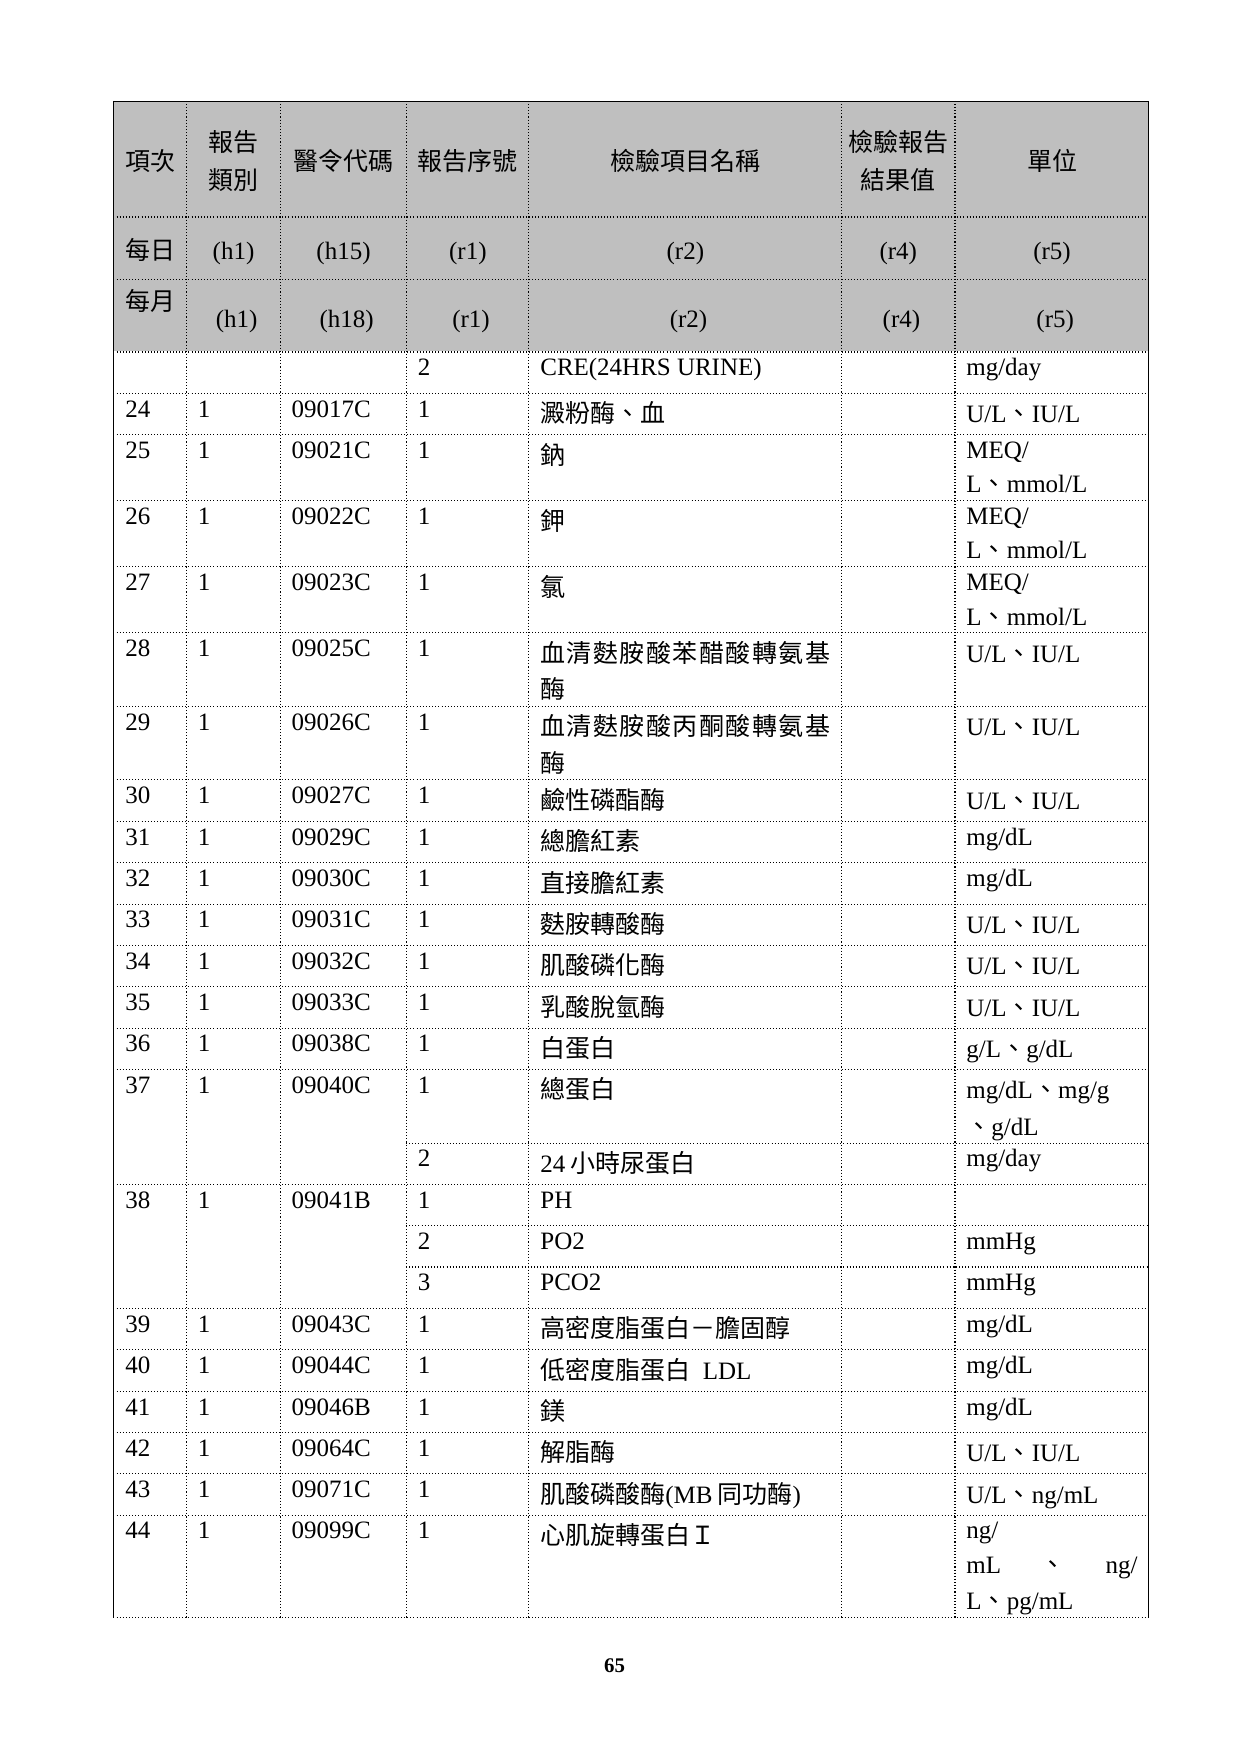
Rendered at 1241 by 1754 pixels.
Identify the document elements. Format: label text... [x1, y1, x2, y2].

table_cell 39 [114, 1308, 186, 1349]
table_cell 1 [186, 779, 280, 821]
table_cell (r2) [529, 216, 841, 279]
table_cell MEQ/L、mmol/L [955, 500, 1148, 566]
table_cell 麩胺轉酸酶 [529, 904, 841, 945]
table_cell [841, 945, 955, 986]
table_cell 09032C [280, 945, 406, 986]
table_header 項次 [114, 102, 186, 216]
table_cell (h1) [186, 216, 280, 279]
table_cell U/L、IU/L [955, 904, 1148, 945]
table_cell U/L、IU/L [955, 1432, 1148, 1473]
table_cell [841, 904, 955, 945]
table_cell U/L、ng/mL [955, 1473, 1148, 1514]
table_cell [280, 351, 406, 393]
table_cell (h1) [186, 279, 280, 351]
table_cell 09022C [280, 500, 406, 566]
table_cell U/L、IU/L [955, 779, 1148, 821]
table_cell 1 [406, 1515, 529, 1617]
table_cell 09046B [280, 1391, 406, 1432]
table_cell 1 [406, 393, 529, 434]
table_cell [841, 821, 955, 862]
table_cell [841, 986, 955, 1027]
table_cell 09043C [280, 1308, 406, 1349]
table_cell [841, 1308, 955, 1349]
table_cell 31 [114, 821, 186, 862]
table_cell 09017C [280, 393, 406, 434]
table_cell ng/mL、ng/L、pg/mL [955, 1515, 1148, 1617]
table_cell U/L、IU/L [955, 632, 1148, 706]
table_cell 29 [114, 706, 186, 779]
table_cell 乳酸脫氫酶 [529, 986, 841, 1027]
table_cell 1 [406, 1069, 529, 1142]
table_cell 40 [114, 1349, 186, 1391]
table_cell 總膽紅素 [529, 821, 841, 862]
table_cell (r4) [841, 216, 955, 279]
table_cell mg/day [955, 351, 1148, 393]
table_cell 24 [114, 393, 186, 434]
table_cell (r1) [406, 216, 529, 279]
table_cell 36 [114, 1028, 186, 1069]
table_cell 3 [406, 1266, 529, 1308]
table_cell [186, 351, 280, 393]
table_cell mg/dL [955, 1349, 1148, 1391]
table_cell 1 [186, 632, 280, 706]
table_cell 1 [186, 1391, 280, 1432]
table_cell mg/day [955, 1143, 1148, 1184]
table_cell 43 [114, 1473, 186, 1514]
table_cell g/L、g/dL [955, 1028, 1148, 1069]
table_cell 1 [186, 393, 280, 434]
table_cell 09038C [280, 1028, 406, 1069]
table_cell 09044C [280, 1349, 406, 1391]
table_cell 09026C [280, 706, 406, 779]
table_cell 1 [406, 1473, 529, 1514]
table_cell 09033C [280, 986, 406, 1027]
table_cell mg/dL、mg/g 、g/dL [955, 1069, 1148, 1142]
table_cell (h15) [280, 216, 406, 279]
table_cell [841, 1515, 955, 1617]
table_cell 1 [186, 434, 280, 500]
table_cell [841, 566, 955, 632]
table_cell 總蛋白 [529, 1069, 841, 1142]
table_cell 白蛋白 [529, 1028, 841, 1069]
table_header 檢驗項目名稱 [529, 102, 841, 216]
table_cell 2 [406, 1225, 529, 1266]
table_header 報告序號 [406, 102, 529, 216]
table_cell 2 [406, 351, 529, 393]
table_cell 1 [186, 706, 280, 779]
table_cell 09031C [280, 904, 406, 945]
table_cell 1 [406, 986, 529, 1027]
table_cell [841, 1028, 955, 1069]
table_cell CRE(24HRS URINE) [529, 351, 841, 393]
table_cell mg/dL [955, 1308, 1148, 1349]
table_cell 2 [406, 1143, 529, 1184]
table_cell 1 [186, 500, 280, 566]
table_cell [841, 1143, 955, 1184]
table_header 檢驗報告結果值 [841, 102, 955, 216]
table_cell 1 [406, 779, 529, 821]
table_header 報告類別 [186, 102, 280, 216]
table_cell (r5) [955, 279, 1148, 351]
table_cell 1 [186, 1349, 280, 1391]
table_cell PCO2 [529, 1266, 841, 1308]
table_cell PO2 [529, 1225, 841, 1266]
table_cell 41 [114, 1391, 186, 1432]
table_cell [114, 351, 186, 393]
table_cell 1 [186, 945, 280, 986]
table_cell MEQ/L、mmol/L [955, 434, 1148, 500]
table_cell 1 [406, 1308, 529, 1349]
table_cell 25 [114, 434, 186, 500]
table_cell 09040C [280, 1069, 406, 1184]
table_cell 32 [114, 862, 186, 903]
table_cell 1 [406, 566, 529, 632]
table_cell 1 [406, 945, 529, 986]
table_cell [841, 351, 955, 393]
table_cell 27 [114, 566, 186, 632]
table_cell (r4) [841, 279, 955, 351]
table_cell 09027C [280, 779, 406, 821]
table_cell 氯 [529, 566, 841, 632]
table_cell 35 [114, 986, 186, 1027]
table_cell [841, 1391, 955, 1432]
table_cell (r5) [955, 216, 1148, 279]
table_cell [841, 632, 955, 706]
table_cell [841, 1473, 955, 1514]
table_cell 高密度脂蛋白－膽固醇 [529, 1308, 841, 1349]
table_cell U/L、IU/L [955, 986, 1148, 1027]
table_cell 1 [186, 821, 280, 862]
table_cell 1 [406, 862, 529, 903]
table_cell 1 [406, 1028, 529, 1069]
table_cell 1 [186, 1432, 280, 1473]
table_cell 鎂 [529, 1391, 841, 1432]
table_cell 1 [186, 566, 280, 632]
table_cell [841, 1266, 955, 1308]
table_cell U/L、IU/L [955, 393, 1148, 434]
table_cell 09021C [280, 434, 406, 500]
table_cell 鹼性磷酯酶 [529, 779, 841, 821]
table_cell [841, 500, 955, 566]
table_cell [841, 862, 955, 903]
table_cell 1 [186, 1028, 280, 1069]
table_cell (h18) [280, 279, 406, 351]
table_cell [841, 1184, 955, 1225]
table_cell 澱粉酶、血 [529, 393, 841, 434]
table_cell 26 [114, 500, 186, 566]
table_cell MEQ/L、mmol/L [955, 566, 1148, 632]
table_cell 1 [406, 1391, 529, 1432]
table_cell 鉀 [529, 500, 841, 566]
table_cell 38 [114, 1184, 186, 1308]
table_cell 09030C [280, 862, 406, 903]
table_cell 1 [186, 1069, 280, 1184]
table_cell mg/dL [955, 821, 1148, 862]
table_cell 肌酸磷化酶 [529, 945, 841, 986]
table_cell 肌酸磷酸酶(MB同功酶) [529, 1473, 841, 1514]
table_cell 1 [186, 904, 280, 945]
table_cell 血清麩胺酸丙酮酸轉氨基酶 [529, 706, 841, 779]
table_cell 33 [114, 904, 186, 945]
table_cell 1 [406, 1349, 529, 1391]
table_cell 09064C [280, 1432, 406, 1473]
table_cell 1 [406, 632, 529, 706]
table_cell 1 [406, 434, 529, 500]
table_cell 1 [406, 706, 529, 779]
table_cell 37 [114, 1069, 186, 1184]
table_cell [841, 393, 955, 434]
table_cell 1 [406, 1432, 529, 1473]
table_cell 44 [114, 1515, 186, 1617]
table_cell 42 [114, 1432, 186, 1473]
table_cell 1 [186, 986, 280, 1027]
table_cell [841, 1349, 955, 1391]
table_cell [841, 706, 955, 779]
table_cell mmHg [955, 1266, 1148, 1308]
table_cell mg/dL [955, 862, 1148, 903]
table_cell 1 [186, 1308, 280, 1349]
table_cell 1 [186, 1184, 280, 1308]
table_cell [841, 1432, 955, 1473]
table_header 醫令代碼 [280, 102, 406, 216]
table_cell [841, 1069, 955, 1142]
table_cell 09071C [280, 1473, 406, 1514]
table_cell 1 [406, 821, 529, 862]
table_cell 34 [114, 945, 186, 986]
table_cell 09099C [280, 1515, 406, 1617]
table_cell 1 [186, 862, 280, 903]
table_cell U/L、IU/L [955, 945, 1148, 986]
table_cell 09023C [280, 566, 406, 632]
table_cell [841, 1225, 955, 1266]
table_cell 血清麩胺酸苯醋酸轉氨基酶 [529, 632, 841, 706]
table_cell 09025C [280, 632, 406, 706]
table_cell 直接膽紅素 [529, 862, 841, 903]
table_cell [955, 1184, 1148, 1225]
table_cell 鈉 [529, 434, 841, 500]
table_cell 解脂酶 [529, 1432, 841, 1473]
table_cell 09041B [280, 1184, 406, 1308]
table_cell [841, 779, 955, 821]
table_cell mg/dL [955, 1391, 1148, 1432]
table_cell 28 [114, 632, 186, 706]
table_cell PH [529, 1184, 841, 1225]
table_cell U/L、IU/L [955, 706, 1148, 779]
table_cell 09029C [280, 821, 406, 862]
table_cell 1 [406, 904, 529, 945]
table_cell 每日 [114, 216, 186, 279]
table_header 單位 [955, 102, 1148, 216]
table_cell 心肌旋轉蛋白Ｉ [529, 1515, 841, 1617]
table_cell (r2) [529, 279, 841, 351]
table_cell 低密度脂蛋白 LDL [529, 1349, 841, 1391]
table_cell 30 [114, 779, 186, 821]
table_cell 24小時尿蛋白 [529, 1143, 841, 1184]
table_cell 1 [406, 1184, 529, 1225]
table_cell 1 [186, 1473, 280, 1514]
table_cell 1 [186, 1515, 280, 1617]
table_cell (r1) [406, 279, 529, 351]
table_cell mmHg [955, 1225, 1148, 1266]
table_cell 每月 [114, 279, 186, 351]
table_cell [841, 434, 955, 500]
table_cell 1 [406, 500, 529, 566]
